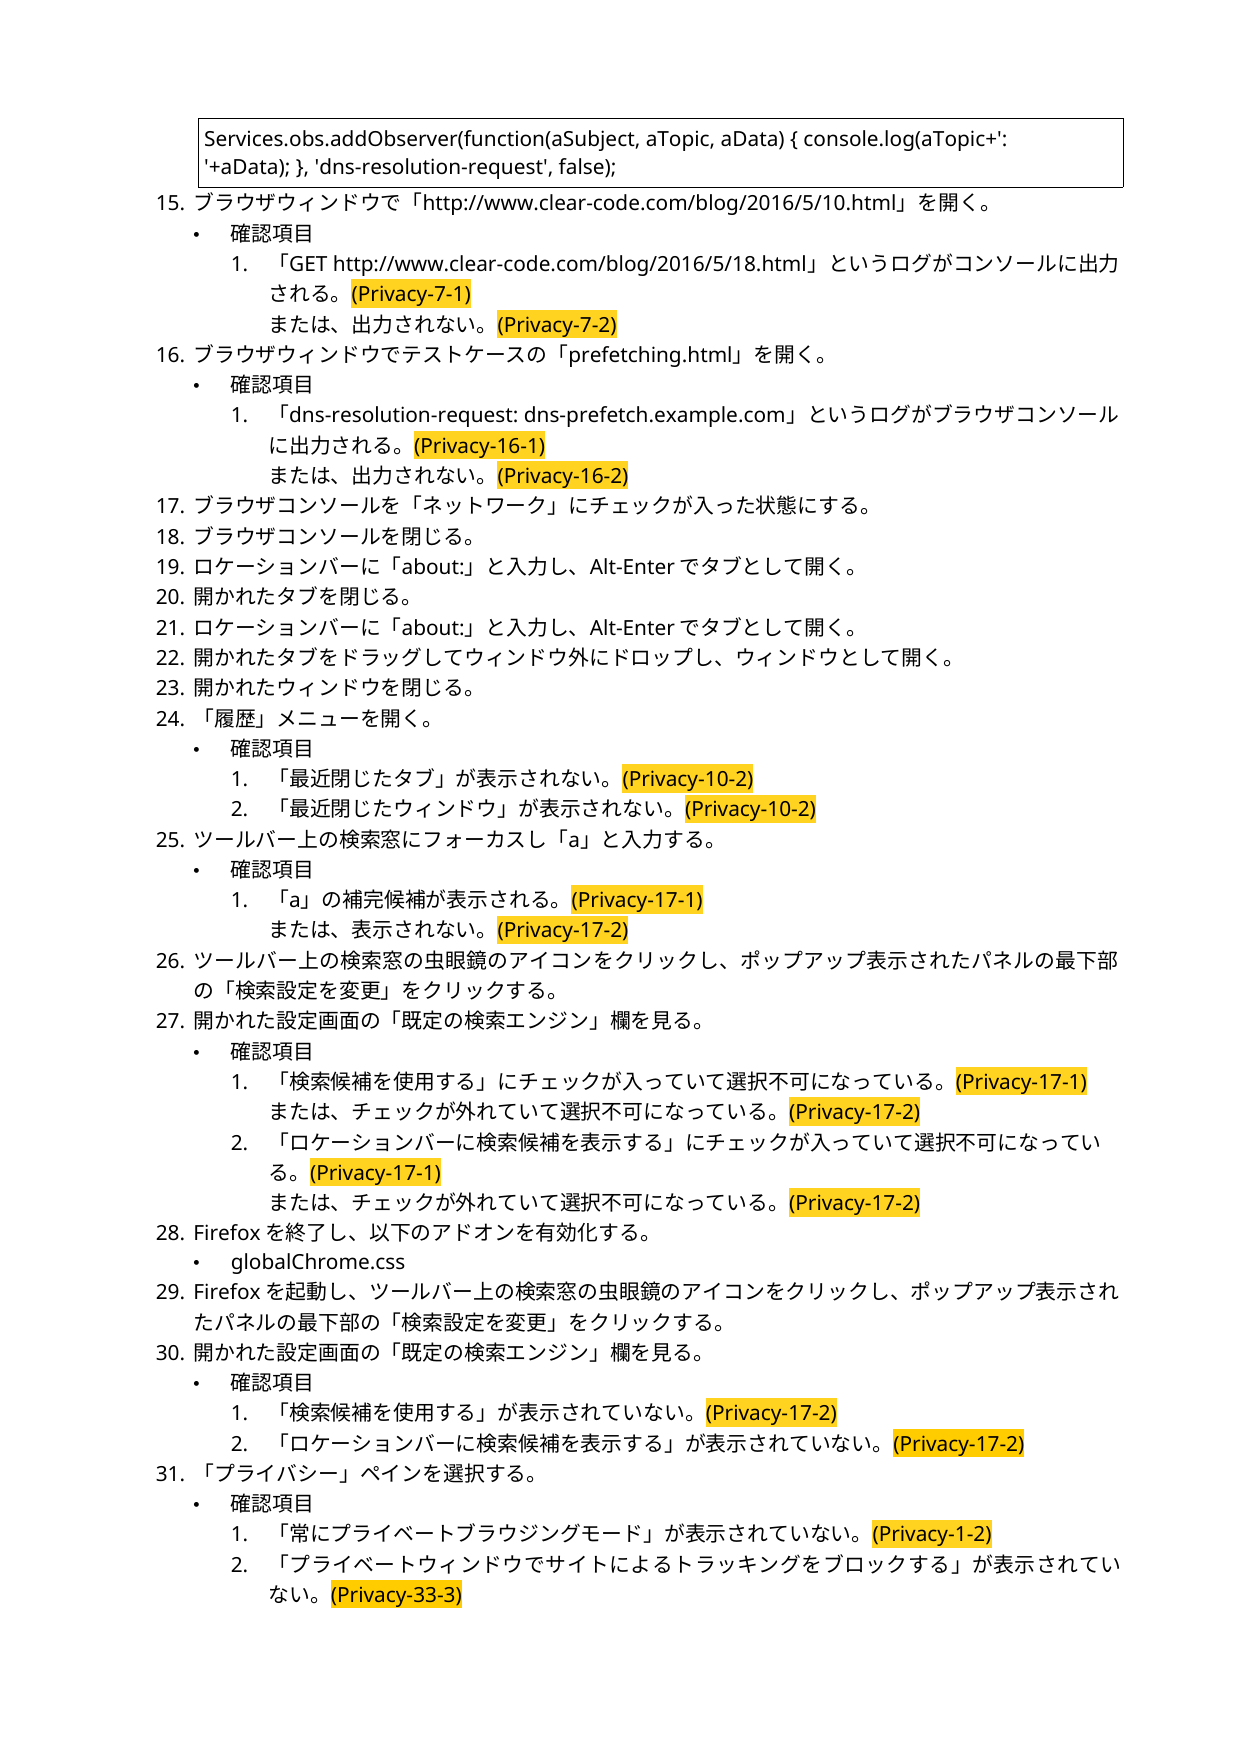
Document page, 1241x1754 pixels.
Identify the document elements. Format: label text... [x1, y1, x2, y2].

list 「a」の補完候補が表示される。(Privacy-17-1) または、表示されない。(Privacy-17-2) [231, 883, 1122, 944]
list 開かれたタブを閉じる。 [156, 581, 1122, 611]
list Firefoxを終了し、以下のアドオンを有効化する。 [156, 1217, 1122, 1247]
list 「常にプライベートブラウジングモード」が表示されていない。(Privacy-1-2) [231, 1518, 1122, 1548]
list 確認項目 [193, 1487, 1122, 1518]
list 開かれた設定画面の「既定の検索エンジン」欄を見る。 [156, 1336, 1122, 1366]
list 確認項目 [193, 1035, 1122, 1065]
list 確認項目 [193, 368, 1122, 399]
list ブラウザウィンドウで「http://www.clear-code.com/blog/2016/5/10.html」を開く。 [156, 187, 1122, 217]
list ブラウザウィンドウでテストケースの「prefetching.html」を開く。 [156, 338, 1122, 368]
list 開かれたタブをドラッグしてウィンドウ外にドロップし、ウィンドウとして開く。 [156, 641, 1122, 671]
list ロケーションバーに「about:」と入力し、Alt-Enterでタブとして開く。 [156, 550, 1122, 581]
list ロケーションバーに「about:」と入力し、Alt-Enterでタブとして開く。 [156, 611, 1122, 641]
list 「最近閉じたタブ」が表示されない。(Privacy-10-2) [231, 762, 1122, 793]
list 「dns-resolution-request: dns-prefetch.example.com」というログがブラウザコンソールに出力される。(Privacy-16-1) または、出力されない。(Privacy-16-2) [231, 399, 1122, 489]
list 確認項目 [193, 853, 1122, 883]
list ツールバー上の検索窓の虫眼鏡のアイコンをクリックし、ポップアップ表示されたパネルの最下部の「検索設定を変更」をクリックする。 [156, 944, 1122, 1004]
list Firefoxを起動し、ツールバー上の検索窓の虫眼鏡のアイコンをクリックし、ポップアップ表示されたパネルの最下部の「検索設定を変更」をクリックする。 [156, 1275, 1122, 1336]
list 「ロケーションバーに検索候補を表示する」が表示されていない。(Privacy-17-2) [231, 1427, 1122, 1457]
list 「プライベートウィンドウでサイトによるトラッキングをブロックする」が表示されていない。(Privacy-33-3) [231, 1548, 1122, 1608]
list 「ロケーションバーに検索候補を表示する」にチェックが入っていて選択不可になっている。(Privacy-17-1) または、チェックが外れていて選択不可になっている。(Privacy-17-2) [231, 1126, 1122, 1217]
list 「検索候補を使用する」にチェックが入っていて選択不可になっている。(Privacy-17-1) または、チェックが外れていて選択不可になっている。(Privacy-17-2) [231, 1065, 1122, 1126]
list 「GET http://www.clear-code.com/blog/2016/5/18.html」というログがコンソールに出力される。(Privacy-7-1) または、出力されない。(Privacy-7-2) [231, 247, 1122, 338]
list 確認項目 [193, 732, 1122, 762]
list globalChrome.css [193, 1247, 1122, 1275]
list 「履歴」メニューを開く。 [156, 702, 1122, 732]
list ブラウザコンソールを「ネットワーク」にチェックが入った状態にする。 [156, 489, 1122, 520]
list ブラウザコンソールを閉じる。 [156, 520, 1122, 550]
list 確認項目 [193, 217, 1122, 247]
list 開かれた設定画面の「既定の検索エンジン」欄を見る。 [156, 1004, 1122, 1035]
list 「最近閉じたウィンドウ」が表示されない。(Privacy-10-2) [231, 793, 1122, 823]
table_header Services.obs.addObserver(function(aSubject, aTopic, aData) { console.log(aTopic+': '+aData); }, 'dns-resolution-request', false); [199, 119, 1123, 187]
list 開かれたウィンドウを閉じる。 [156, 671, 1122, 702]
list 「プライバシー」ペインを選択する。 [156, 1457, 1122, 1487]
list 「検索候補を使用する」が表示されていない。(Privacy-17-2) [231, 1396, 1122, 1427]
list ツールバー上の検索窓にフォーカスし「a」と入力する。 [156, 823, 1122, 853]
list 確認項目 [193, 1366, 1122, 1396]
